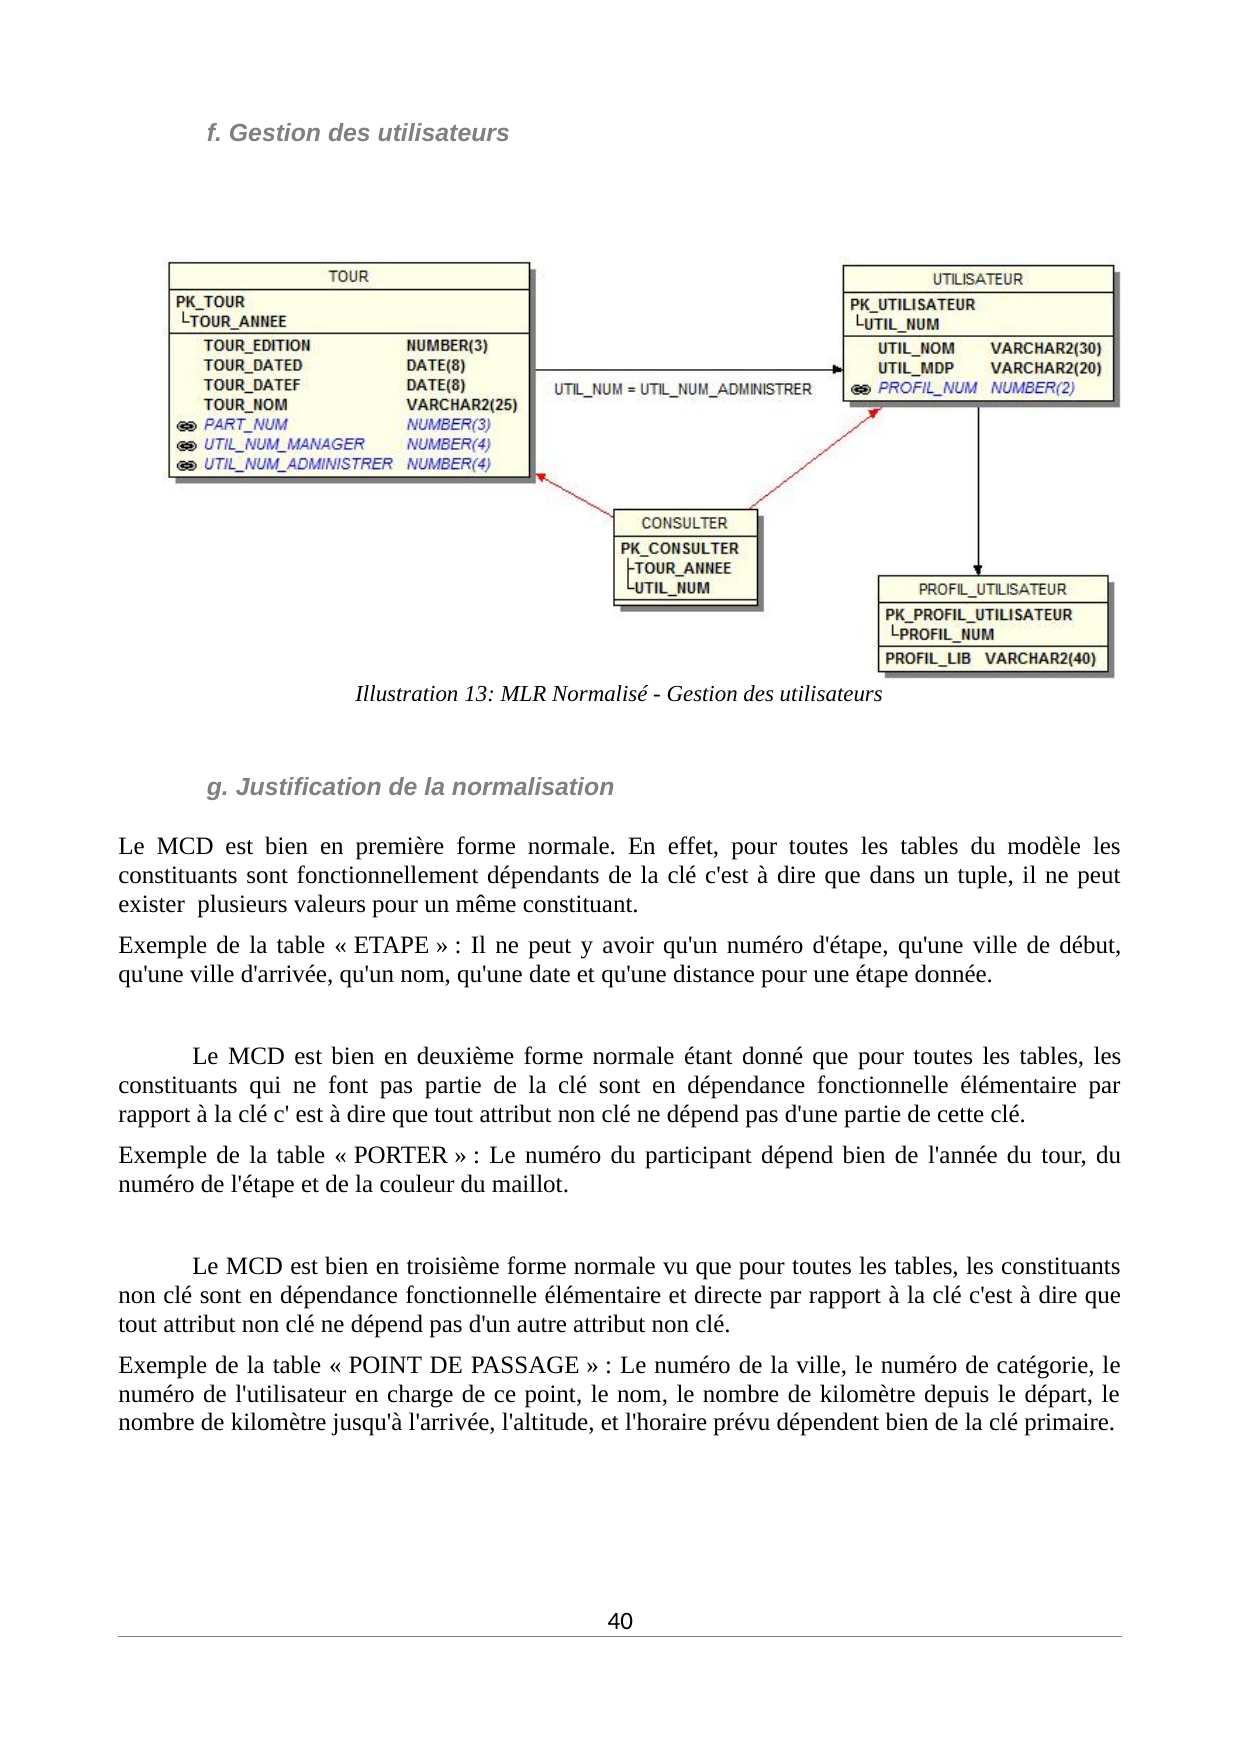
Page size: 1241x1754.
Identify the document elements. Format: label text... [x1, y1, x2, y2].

text Exemple de la table « POINT DE PASSAGE » : Le numéro de la ville, le numéro de catégorie, le numéro de l'utilisateur en charge de ce point, le nom, le nombre de kilomètre depuis le départ, le nombre de kilomètre jusqu'à l'arrivée, l'altitude, et l'horaire prévu dépendent bien de la clé primaire. [118, 1350, 1122, 1436]
text Le MCD est bien en première forme normale. En effet, pour toutes les tables du modèle les constituants sont fonctionnellement dépendants de la clé c'est à dire que dans un tuple, il ne peut exister plusieurs valeurs pour un même constituant. [118, 831, 1122, 917]
picture [118, 189, 1123, 681]
text Illustration 13: MLR Normalisé - Gestion des utilisateurs [118, 681, 1122, 706]
text Le MCD est bien en deuxième forme normale étant donné que pour toutes les tables, les constituants qui ne font pas partie de la clé sont en dépendance fonctionnelle élémentaire par rapport à la clé c' est à dire que tout attribut non clé ne dépend pas d'une partie de cette clé. [118, 1041, 1122, 1127]
text Exemple de la table « ETAPE » : Il ne peut y avoir qu'un numéro d'étape, qu'une ville de début, qu'une ville d'arrivée, qu'un nom, qu'une date et qu'une distance pour une étape donnée. [118, 930, 1122, 987]
text Exemple de la table « PORTER » : Le numéro du participant dépend bien de l'année du tour, du numéro de l'étape et de la couleur du maillot. [118, 1140, 1122, 1197]
subtitle Justification de la normalisation [207, 772, 1122, 801]
text Le MCD est bien en troisième forme normale vu que pour toutes les tables, les constituants non clé sont en dépendance fonctionnelle élémentaire et directe par rapport à la clé c'est à dire que tout attribut non clé ne dépend pas d'un autre attribut non clé. [118, 1251, 1122, 1337]
subtitle Gestion des utilisateurs [207, 118, 1122, 147]
